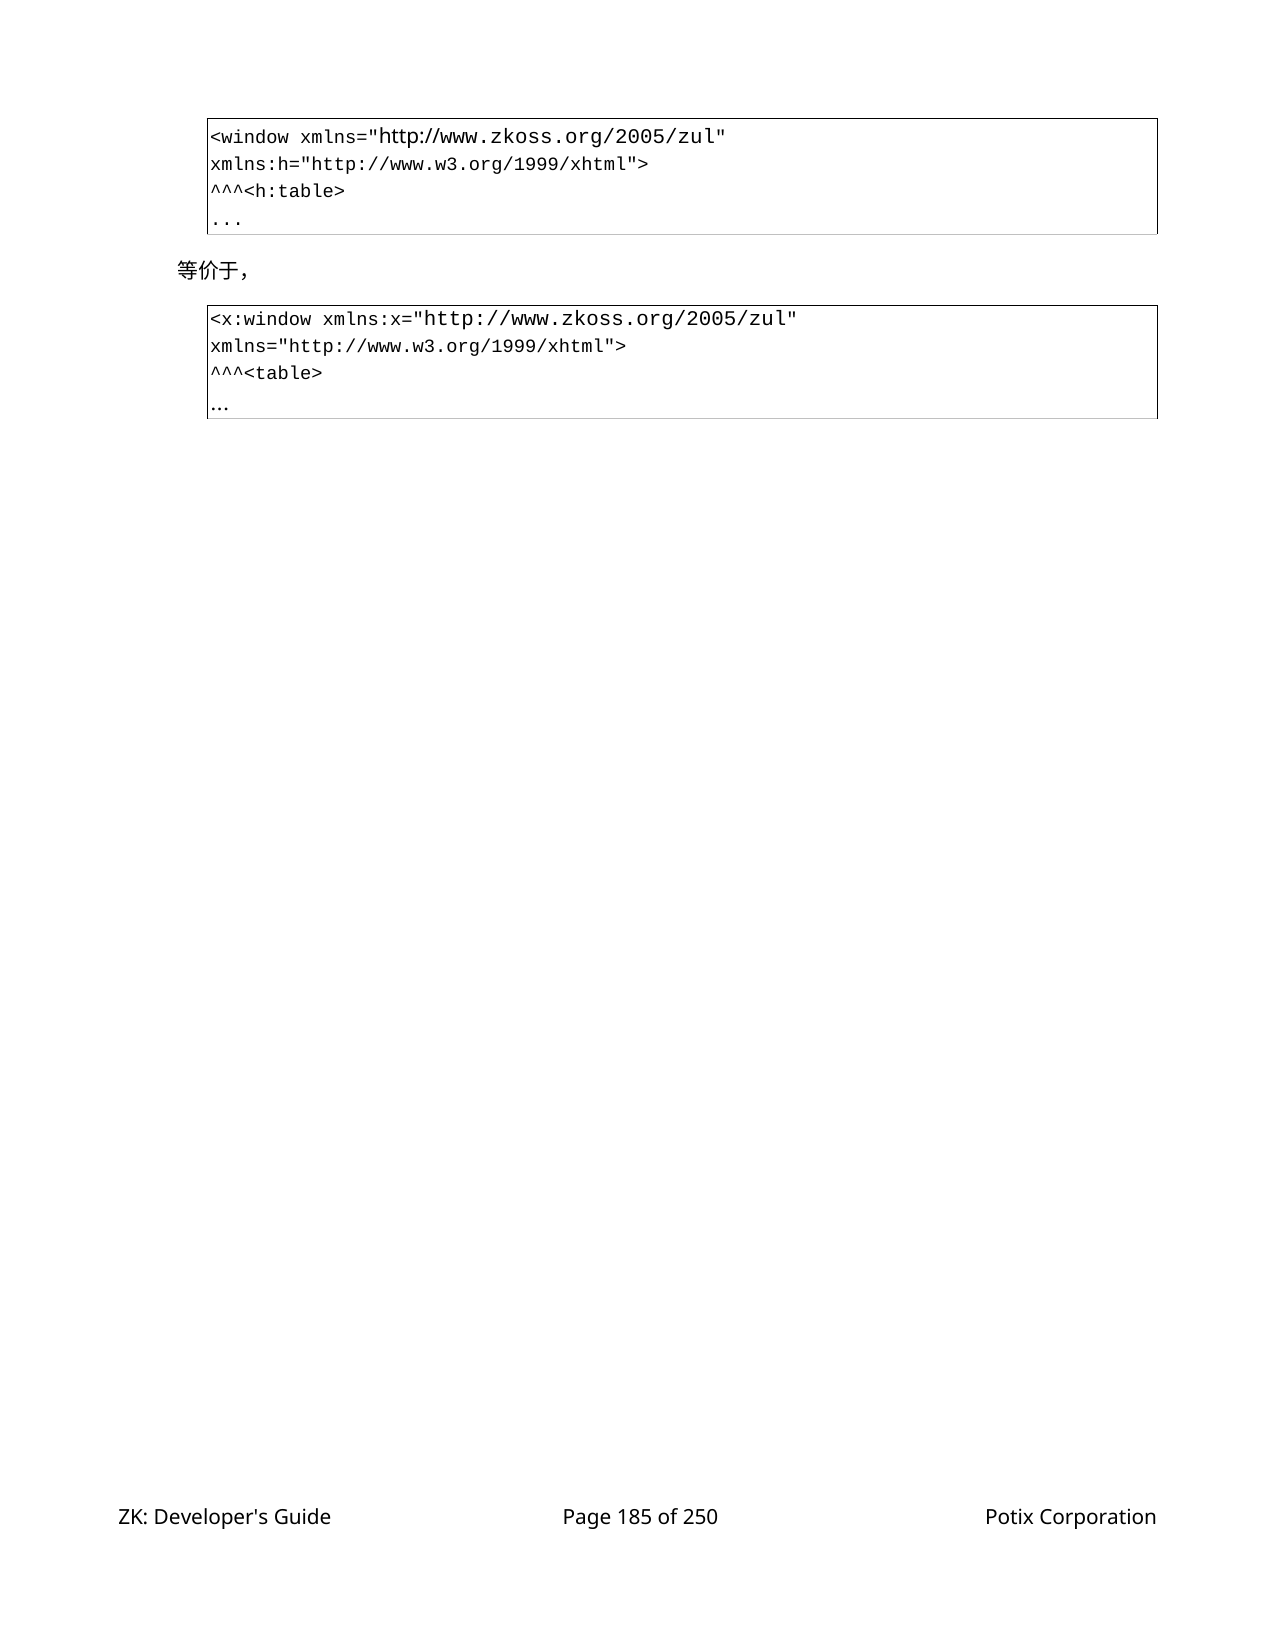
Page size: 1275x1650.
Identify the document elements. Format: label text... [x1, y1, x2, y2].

text <x:window xmlns:x="http://www.zkoss.org/2005/zul" xmlns="http://www.w3.org/1999/xhtml"> [208, 306, 1157, 358]
text ^^^<h:table> [208, 179, 1157, 203]
text ... [208, 388, 1157, 418]
text ^^^<table> [208, 361, 1157, 385]
text <window xmlns="http://www.zkoss.org/2005/zul" xmlns:h="http://www.w3.org/1999/xhtml"> [208, 119, 1157, 176]
text 等价于， [177, 254, 1157, 284]
text ... [208, 206, 1157, 234]
